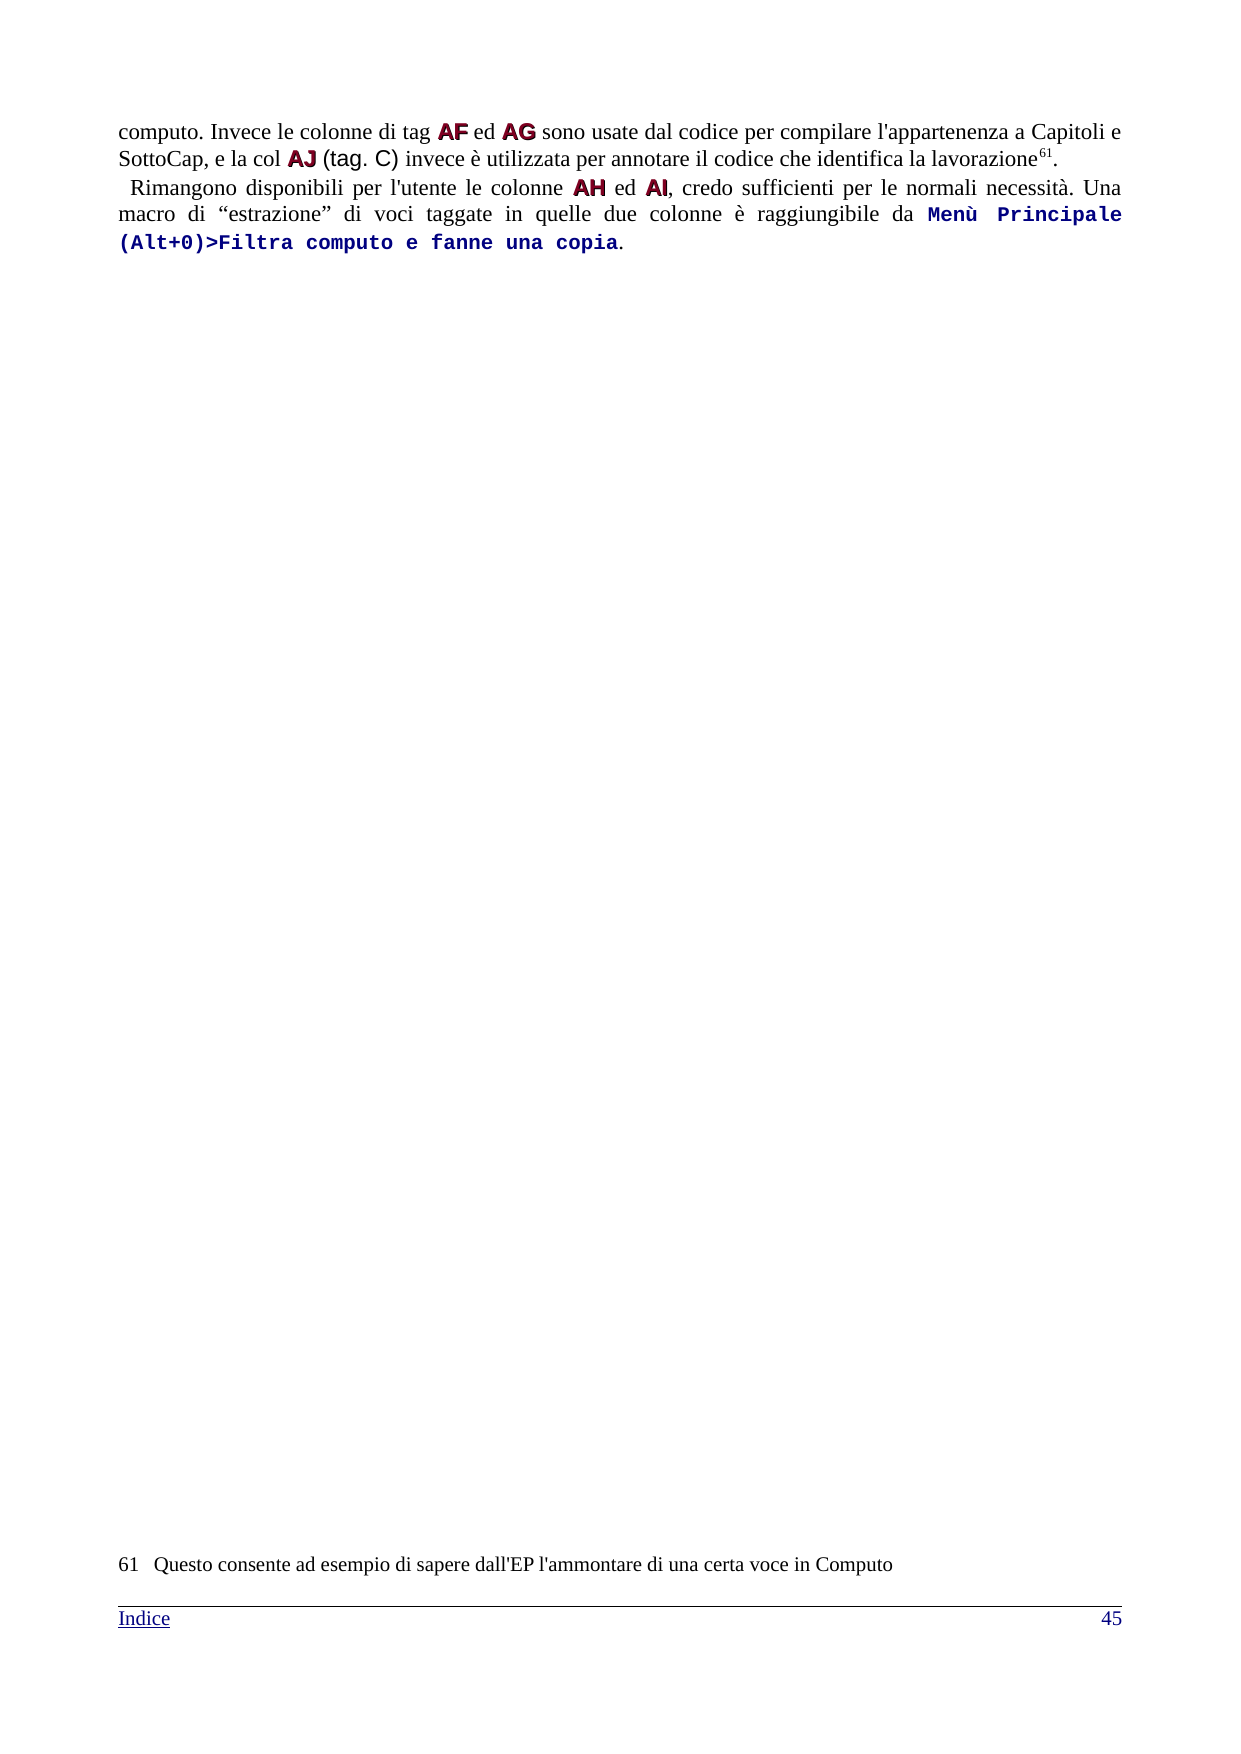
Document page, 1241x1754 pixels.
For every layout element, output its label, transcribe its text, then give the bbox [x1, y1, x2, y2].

text Questo consente ad esempio di sapere dall'EP l'ammontare di una certa voce in Computo [118, 1552, 1122, 1576]
text computo. Invece le colonne di tag AF ed AG sono usate dal codice per compilare l'appartenenza a Capitoli e SottoCap, e la col AJ (tag. C) invece è utilizzata per annotare il codice che identifica la lavorazione. [118, 118, 1122, 171]
text Rimangono disponibili per l'utente le colonne AH ed AI, credo sufficienti per le normali necessità. Una macro di “estrazione” di voci taggate in quelle due colonne è raggiungibile da Menù Principale (Alt+0)>Filtra computo e fanne una copia. [118, 174, 1122, 256]
